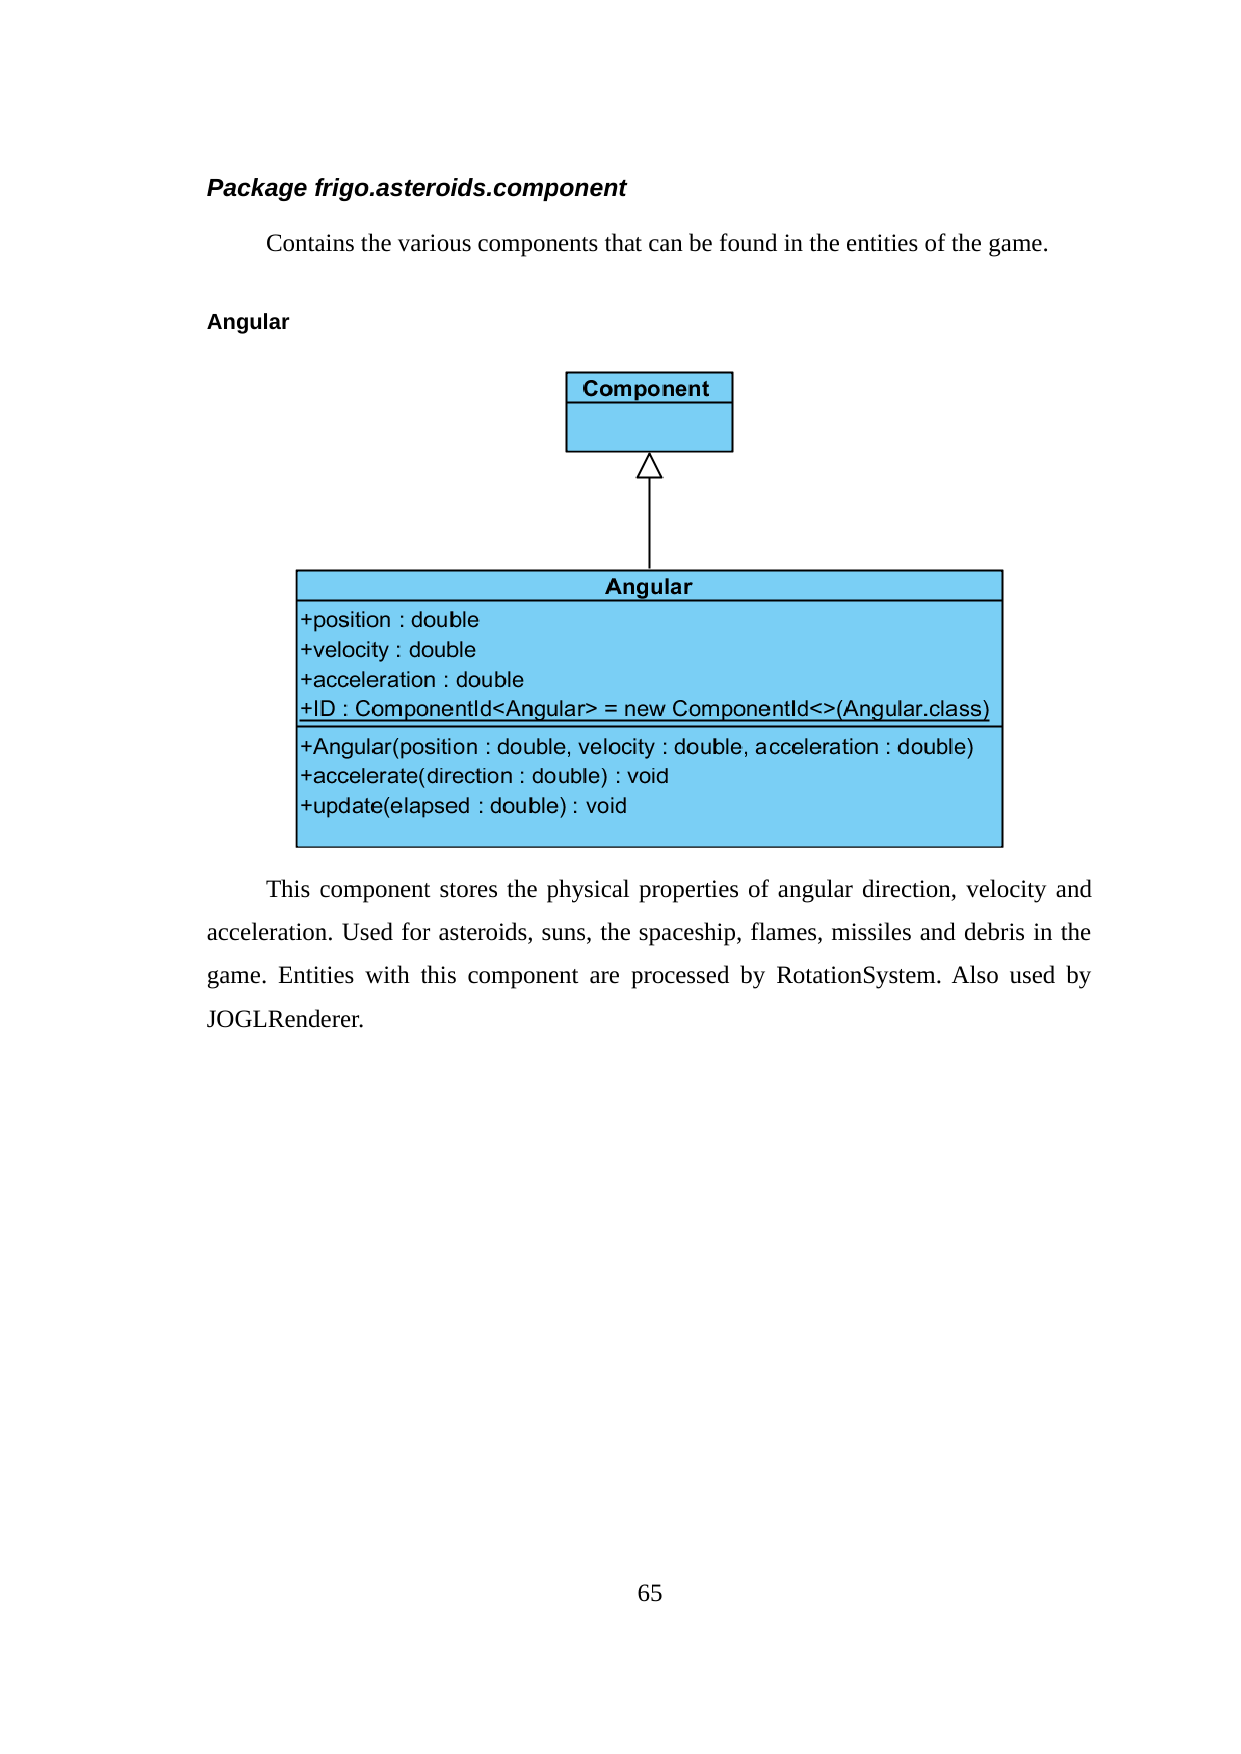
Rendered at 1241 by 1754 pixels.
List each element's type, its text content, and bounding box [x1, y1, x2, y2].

subtitle Angular [207, 308, 1093, 334]
subtitle Package frigo.asteroids.component [207, 173, 1093, 201]
picture [295, 371, 1004, 848]
text Contains the various components that can be found in the entities of the game. [207, 228, 1093, 257]
text This component stores the physical properties of angular direction, velocity and acceleration. Used for asteroids, suns, the spaceship, flames, missiles and debris in the game. Entities with this component are processed by RotationSystem. Also used by JOGLRenderer. [207, 874, 1093, 1032]
